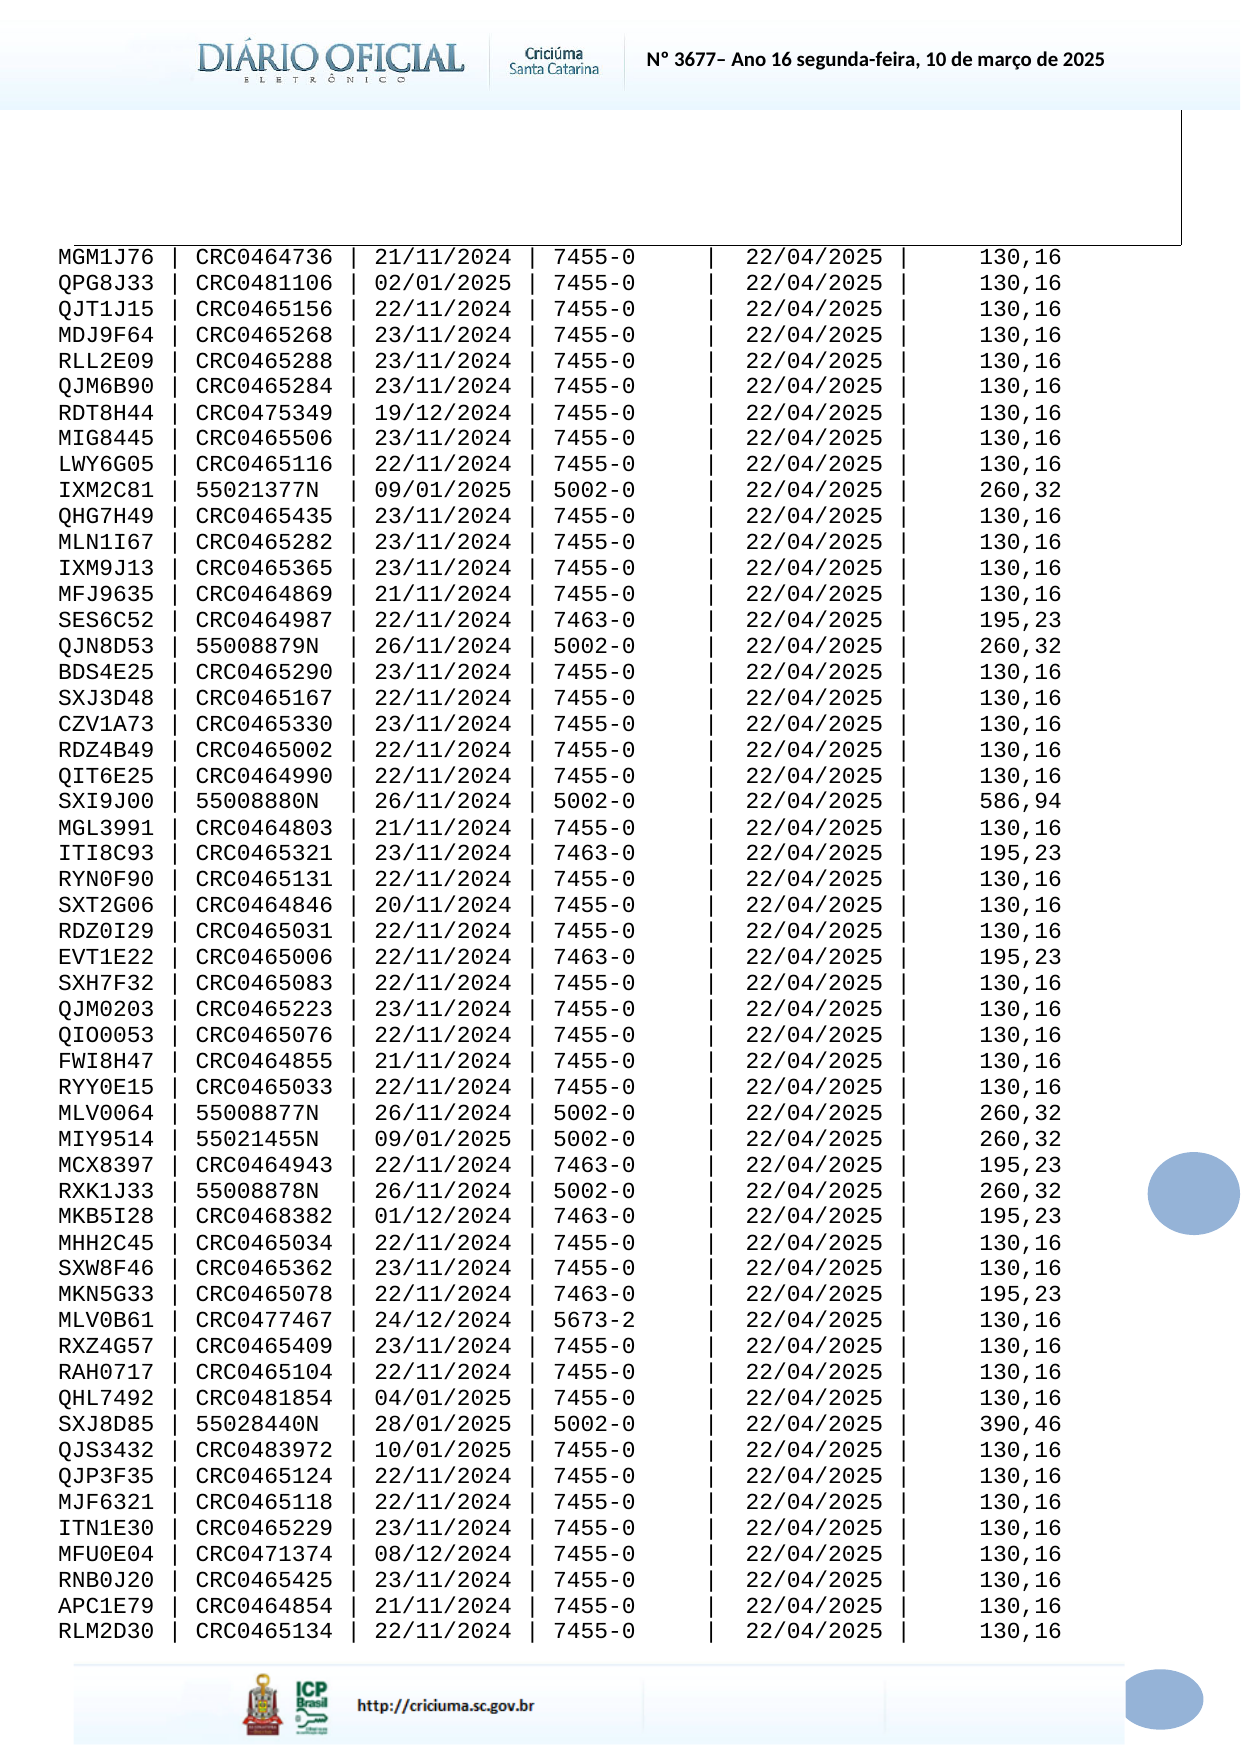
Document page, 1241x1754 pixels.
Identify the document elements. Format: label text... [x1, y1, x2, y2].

text MCX8397 | CRC0464943 | 22/11/2024 | 7463-0 | 22/04/2025 | 195,23 [44, 1153, 1180, 1179]
text QJP3F35 | CRC0465124 | 22/11/2024 | 7455-0 | 22/04/2025 | 130,16 [44, 1464, 1181, 1490]
text CZV1A73 | CRC0465330 | 23/11/2024 | 7455-0 | 22/04/2025 | 130,16 [44, 712, 1181, 738]
text BDS4E25 | CRC0465290 | 23/11/2024 | 7455-0 | 22/04/2025 | 130,16 [44, 660, 1181, 686]
text RXK1J33 | 55008878N | 26/11/2024 | 5002-0 | 22/04/2025 | 260,32 [44, 1179, 1150, 1205]
text RDZ0I29 | CRC0465031 | 22/11/2024 | 7455-0 | 22/04/2025 | 130,16 [44, 919, 1181, 946]
text MKB5I28 | CRC0468382 | 01/12/2024 | 7463-0 | 22/04/2025 | 195,23 [44, 1205, 1171, 1231]
text SXJ3D48 | CRC0465167 | 22/11/2024 | 7455-0 | 22/04/2025 | 130,16 [44, 686, 1181, 712]
text QJM6B90 | CRC0465284 | 23/11/2024 | 7455-0 | 22/04/2025 | 130,16 [44, 375, 1181, 401]
text SXW8F46 | CRC0465362 | 23/11/2024 | 7455-0 | 22/04/2025 | 130,16 [44, 1257, 1181, 1283]
text QJS3432 | CRC0483972 | 10/01/2025 | 7455-0 | 22/04/2025 | 130,16 [44, 1438, 1181, 1464]
text RYY0E15 | CRC0465033 | 22/11/2024 | 7455-0 | 22/04/2025 | 130,16 [44, 1075, 1181, 1101]
text RDT8H44 | CRC0475349 | 19/12/2024 | 7455-0 | 22/04/2025 | 130,16 [44, 401, 1181, 427]
text SES6C52 | CRC0464987 | 22/11/2024 | 7463-0 | 22/04/2025 | 195,23 [44, 608, 1181, 634]
text MGL3991 | CRC0464803 | 21/11/2024 | 7455-0 | 22/04/2025 | 130,16 [44, 816, 1181, 842]
text SXI9J00 | 55008880N | 26/11/2024 | 5002-0 | 22/04/2025 | 586,94 [44, 790, 1181, 816]
text RNB0J20 | CRC0465425 | 23/11/2024 | 7455-0 | 22/04/2025 | 130,16 [44, 1568, 1181, 1594]
text LWY6G05 | CRC0465116 | 22/11/2024 | 7455-0 | 22/04/2025 | 130,16 [44, 453, 1181, 479]
text QPG8J33 | CRC0481106 | 02/01/2025 | 7455-0 | 22/04/2025 | 130,16 [44, 271, 1181, 297]
text SXT2G06 | CRC0464846 | 20/11/2024 | 7455-0 | 22/04/2025 | 130,16 [44, 894, 1181, 919]
text MLV0064 | 55008877N | 26/11/2024 | 5002-0 | 22/04/2025 | 260,32 [44, 1101, 1181, 1127]
text RDZ4B49 | CRC0465002 | 22/11/2024 | 7455-0 | 22/04/2025 | 130,16 [44, 738, 1181, 764]
text RAH0717 | CRC0465104 | 22/11/2024 | 7455-0 | 22/04/2025 | 130,16 [44, 1361, 1181, 1386]
text ITN1E30 | CRC0465229 | 23/11/2024 | 7455-0 | 22/04/2025 | 130,16 [44, 1516, 1181, 1542]
text SXJ8D85 | 55028440N | 28/01/2025 | 5002-0 | 22/04/2025 | 390,46 [44, 1412, 1181, 1438]
text RLL2E09 | CRC0465288 | 23/11/2024 | 7455-0 | 22/04/2025 | 130,16 [44, 349, 1181, 375]
text MLV0B61 | CRC0477467 | 24/12/2024 | 5673-2 | 22/04/2025 | 130,16 [44, 1309, 1181, 1334]
text MGM1J76 | CRC0464736 | 21/11/2024 | 7455-0 | 22/04/2025 | 130,16 [44, 245, 1181, 271]
text RYN0F90 | CRC0465131 | 22/11/2024 | 7455-0 | 22/04/2025 | 130,16 [44, 868, 1181, 894]
text IXM9J13 | CRC0465365 | 23/11/2024 | 7455-0 | 22/04/2025 | 130,16 [44, 556, 1181, 582]
text QJN8D53 | 55008879N | 26/11/2024 | 5002-0 | 22/04/2025 | 260,32 [44, 634, 1181, 660]
text MFJ9635 | CRC0464869 | 21/11/2024 | 7455-0 | 22/04/2025 | 130,16 [44, 582, 1181, 608]
text SXH7F32 | CRC0465083 | 22/11/2024 | 7455-0 | 22/04/2025 | 130,16 [44, 971, 1181, 997]
text MDJ9F64 | CRC0465268 | 23/11/2024 | 7455-0 | 22/04/2025 | 130,16 [44, 323, 1181, 349]
text QJM0203 | CRC0465223 | 23/11/2024 | 7455-0 | 22/04/2025 | 130,16 [44, 997, 1181, 1023]
text FWI8H47 | CRC0464855 | 21/11/2024 | 7455-0 | 22/04/2025 | 130,16 [44, 1049, 1181, 1075]
text IXM2C81 | 55021377N | 09/01/2025 | 5002-0 | 22/04/2025 | 260,32 [44, 479, 1181, 504]
text MJF6321 | CRC0465118 | 22/11/2024 | 7455-0 | 22/04/2025 | 130,16 [44, 1490, 1181, 1516]
text MIY9514 | 55021455N | 09/01/2025 | 5002-0 | 22/04/2025 | 260,32 [44, 1127, 1181, 1153]
text MFU0E04 | CRC0471374 | 08/12/2024 | 7455-0 | 22/04/2025 | 130,16 [44, 1542, 1181, 1568]
text QJT1J15 | CRC0465156 | 22/11/2024 | 7455-0 | 22/04/2025 | 130,16 [44, 297, 1181, 323]
text QIT6E25 | CRC0464990 | 22/11/2024 | 7455-0 | 22/04/2025 | 130,16 [44, 764, 1181, 790]
text ITI8C93 | CRC0465321 | 23/11/2024 | 7463-0 | 22/04/2025 | 195,23 [44, 842, 1181, 868]
text QHL7492 | CRC0481854 | 04/01/2025 | 7455-0 | 22/04/2025 | 130,16 [44, 1386, 1181, 1412]
text QIO0053 | CRC0465076 | 22/11/2024 | 7455-0 | 22/04/2025 | 130,16 [44, 1023, 1181, 1049]
text MIG8445 | CRC0465506 | 23/11/2024 | 7455-0 | 22/04/2025 | 130,16 [44, 427, 1181, 453]
text APC1E79 | CRC0464854 | 21/11/2024 | 7455-0 | 22/04/2025 | 130,16 [44, 1594, 1181, 1620]
text RLM2D30 | CRC0465134 | 22/11/2024 | 7455-0 | 22/04/2025 | 130,16 [44, 1620, 1181, 1646]
text MLN1I67 | CRC0465282 | 23/11/2024 | 7455-0 | 22/04/2025 | 130,16 [44, 531, 1181, 556]
text MKN5G33 | CRC0465078 | 22/11/2024 | 7463-0 | 22/04/2025 | 195,23 [44, 1283, 1181, 1309]
text EVT1E22 | CRC0465006 | 22/11/2024 | 7463-0 | 22/04/2025 | 195,23 [44, 946, 1181, 971]
text QHG7H49 | CRC0465435 | 23/11/2024 | 7455-0 | 22/04/2025 | 130,16 [44, 504, 1181, 531]
text MHH2C45 | CRC0465034 | 22/11/2024 | 7455-0 | 22/04/2025 | 130,16 [44, 1231, 1181, 1257]
text RXZ4G57 | CRC0465409 | 23/11/2024 | 7455-0 | 22/04/2025 | 130,16 [44, 1334, 1181, 1361]
